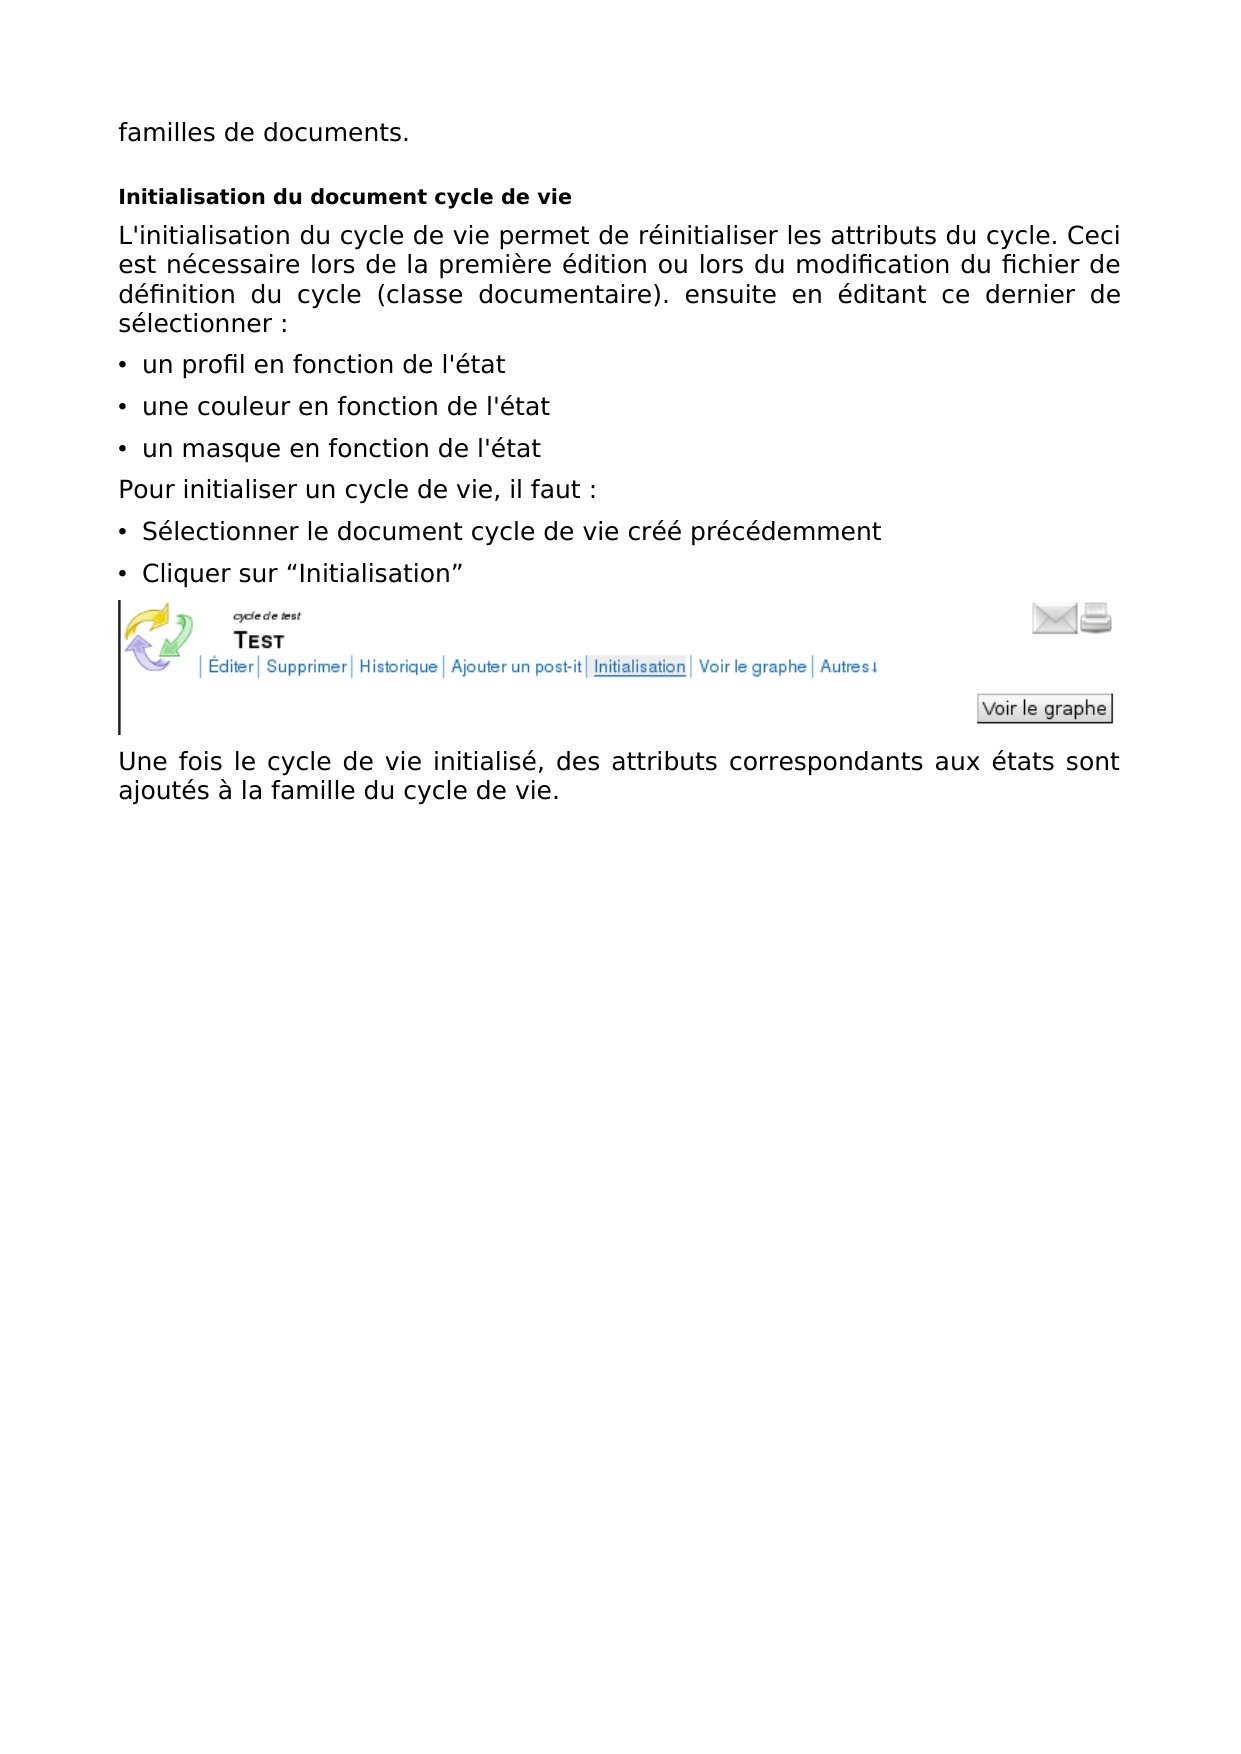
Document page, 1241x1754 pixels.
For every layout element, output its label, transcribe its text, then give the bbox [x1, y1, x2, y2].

text Une fois le cycle de vie initialisé, des attributs correspondants aux états sont ajoutés à la famille du cycle de vie. [118, 747, 1122, 806]
text familles de documents. [118, 118, 1122, 147]
list un profil en fonction de l'état [118, 351, 1122, 380]
picture [118, 600, 1123, 735]
list un masque en fonction de l'état [118, 434, 1122, 463]
subtitle Initialisation du document cycle de vie [118, 185, 1122, 209]
text L'initialisation du cycle de vie permet de réinitialiser les attributs du cycle. Ceci est nécessaire lors de la première édition ou lors du modification du fichier de définition du cycle (classe documentaire). ensuite en éditant ce dernier de sélectionner : [118, 222, 1122, 338]
list Sélectionner le document cycle de vie créé précédemment [118, 517, 1122, 547]
list une couleur en fonction de l'état [118, 392, 1122, 422]
list Cliquer sur “Initialisation” [118, 559, 1122, 588]
text Pour initialiser un cycle de vie, il faut : [118, 476, 1122, 505]
